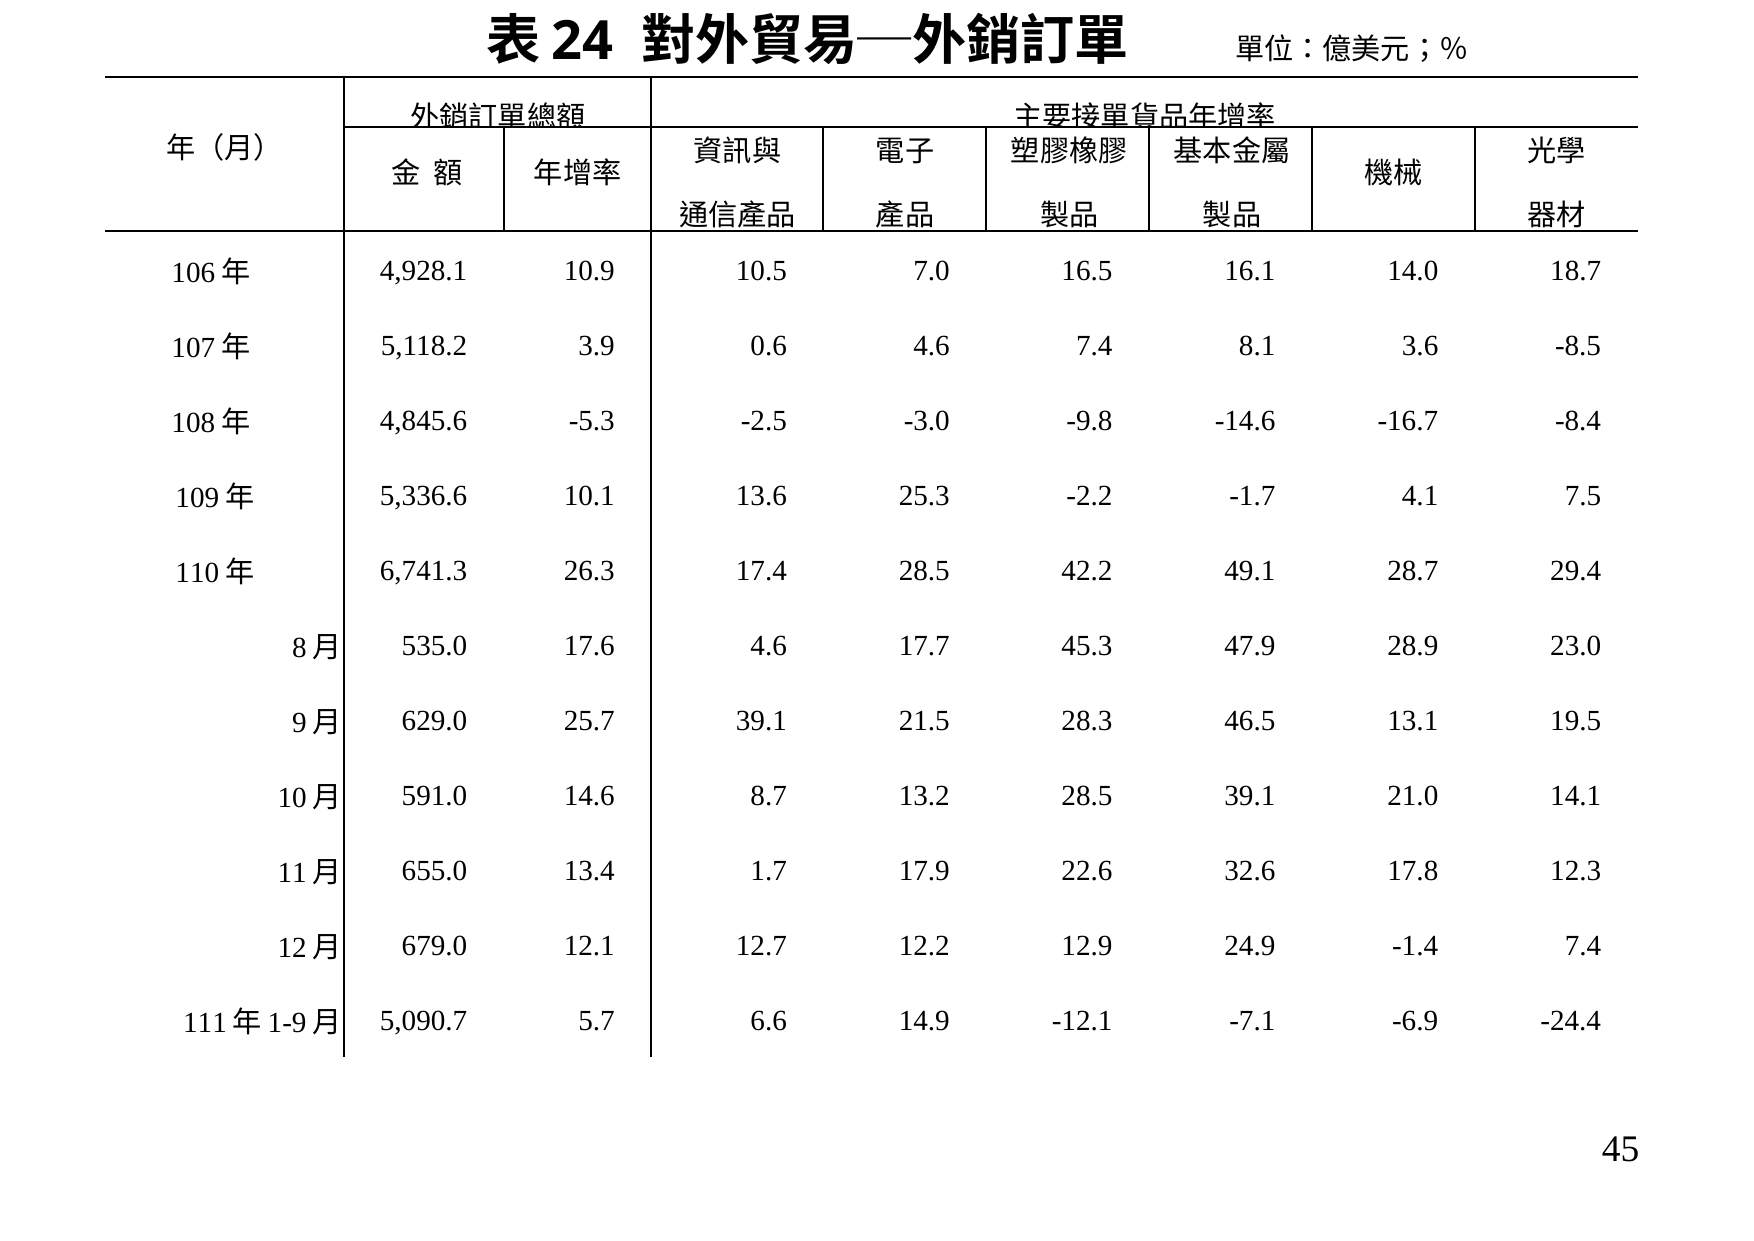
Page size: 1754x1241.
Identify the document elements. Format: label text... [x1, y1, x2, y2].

table_cell 12.9 [986, 907, 1149, 982]
table_cell 28.5 [823, 532, 986, 607]
table_cell 28.7 [1312, 532, 1474, 607]
table_header 年（月） [105, 78, 343, 230]
table_cell 32.6 [1149, 832, 1312, 907]
table_cell 28.9 [1312, 607, 1474, 682]
table_cell 5.7 [504, 982, 650, 1057]
table_cell 11月 [105, 832, 343, 907]
table_cell 基本金屬 製品 [1150, 128, 1311, 230]
table_cell 7.0 [823, 232, 986, 307]
table_cell 22.6 [986, 832, 1149, 907]
table_cell 108年 [105, 382, 343, 457]
table_cell 39.1 [1149, 757, 1312, 832]
table_header 主要接單貨品年增率 [652, 78, 1637, 126]
table_cell 12.7 [652, 907, 823, 982]
table_cell 17.6 [504, 607, 650, 682]
table_cell -24.4 [1475, 982, 1637, 1057]
subtitle 表24 對外貿易─外銷訂單 單位：億美元；％ [103, 1, 1639, 76]
table_cell 年增率 [505, 128, 650, 230]
table_cell -3.0 [823, 382, 986, 457]
table_cell 17.9 [823, 832, 986, 907]
table_cell 8月 [105, 607, 343, 682]
table_cell 7.4 [986, 307, 1149, 382]
table_cell 9月 [105, 682, 343, 757]
table_cell 107年 [105, 307, 343, 382]
table_cell 3.9 [504, 307, 650, 382]
table_cell 金 額 [345, 128, 503, 230]
table_cell 5,118.2 [345, 307, 503, 382]
table_cell 14.6 [504, 757, 650, 832]
table_cell 111年1-9月 [105, 982, 343, 1057]
table_cell 5,336.6 [345, 457, 503, 532]
table_cell 47.9 [1149, 607, 1312, 682]
table_cell 4.6 [652, 607, 823, 682]
table_cell 16.1 [1149, 232, 1312, 307]
table_cell 655.0 [345, 832, 503, 907]
table_cell 29.4 [1475, 532, 1637, 607]
table_cell 3.6 [1312, 307, 1474, 382]
table_cell 19.5 [1475, 682, 1637, 757]
table_cell 109年 [105, 457, 343, 532]
table_cell 106年 [105, 232, 343, 307]
table_cell 12.2 [823, 907, 986, 982]
table_cell 電子 產品 [824, 128, 985, 230]
table_cell -14.6 [1149, 382, 1312, 457]
table_cell 12.1 [504, 907, 650, 982]
table_cell 14.0 [1312, 232, 1474, 307]
table_cell 機械 [1313, 128, 1474, 230]
table_cell 14.9 [823, 982, 986, 1057]
table_cell 12月 [105, 907, 343, 982]
table_cell -16.7 [1312, 382, 1474, 457]
table_cell 535.0 [345, 607, 503, 682]
table_cell 8.7 [652, 757, 823, 832]
table_cell 8.1 [1149, 307, 1312, 382]
table_cell 16.5 [986, 232, 1149, 307]
table_cell -1.7 [1149, 457, 1312, 532]
table_cell -2.2 [986, 457, 1149, 532]
table_cell 10.9 [504, 232, 650, 307]
table_cell 21.0 [1312, 757, 1474, 832]
table_cell 0.6 [652, 307, 823, 382]
table_cell -8.5 [1475, 307, 1637, 382]
table_cell 13.6 [652, 457, 823, 532]
table_cell 13.4 [504, 832, 650, 907]
table_cell 13.1 [1312, 682, 1474, 757]
table_cell 18.7 [1475, 232, 1637, 307]
table_cell 光學 器材 [1476, 128, 1637, 230]
table_cell 39.1 [652, 682, 823, 757]
table_cell 23.0 [1475, 607, 1637, 682]
table_cell 49.1 [1149, 532, 1312, 607]
table_cell -12.1 [986, 982, 1149, 1057]
table_cell -1.4 [1312, 907, 1474, 982]
table_cell 45.3 [986, 607, 1149, 682]
table_cell 42.2 [986, 532, 1149, 607]
table_cell 679.0 [345, 907, 503, 982]
table_cell 17.7 [823, 607, 986, 682]
table_cell 25.3 [823, 457, 986, 532]
table_cell 6.6 [652, 982, 823, 1057]
table_cell 10月 [105, 757, 343, 832]
table_cell 17.8 [1312, 832, 1474, 907]
table_cell 14.1 [1475, 757, 1637, 832]
table_cell 629.0 [345, 682, 503, 757]
table_cell 21.5 [823, 682, 986, 757]
table_header 外銷訂單總額 [345, 78, 650, 126]
table_cell -9.8 [986, 382, 1149, 457]
table_cell 7.5 [1475, 457, 1637, 532]
table_cell -2.5 [652, 382, 823, 457]
table_cell 5,090.7 [345, 982, 503, 1057]
table_cell 10.5 [652, 232, 823, 307]
table_cell -7.1 [1149, 982, 1312, 1057]
table_cell -6.9 [1312, 982, 1474, 1057]
table_cell 資訊與 通信產品 [652, 128, 822, 230]
table_cell 46.5 [1149, 682, 1312, 757]
table_cell 26.3 [504, 532, 650, 607]
table_cell 4,928.1 [345, 232, 503, 307]
table_cell 4.6 [823, 307, 986, 382]
table_cell 24.9 [1149, 907, 1312, 982]
table_cell 110年 [105, 532, 343, 607]
table_cell -5.3 [504, 382, 650, 457]
table_cell 28.3 [986, 682, 1149, 757]
table_cell 7.4 [1475, 907, 1637, 982]
table_cell 28.5 [986, 757, 1149, 832]
table_cell 25.7 [504, 682, 650, 757]
table_cell -8.4 [1475, 382, 1637, 457]
table_cell 13.2 [823, 757, 986, 832]
table_cell 塑膠橡膠 製品 [987, 128, 1148, 230]
table_cell 10.1 [504, 457, 650, 532]
table_cell 4,845.6 [345, 382, 503, 457]
table_cell 6,741.3 [345, 532, 503, 607]
table_cell 1.7 [652, 832, 823, 907]
table_cell 4.1 [1312, 457, 1474, 532]
table_cell 591.0 [345, 757, 503, 832]
table_cell 17.4 [652, 532, 823, 607]
table_cell 12.3 [1475, 832, 1637, 907]
